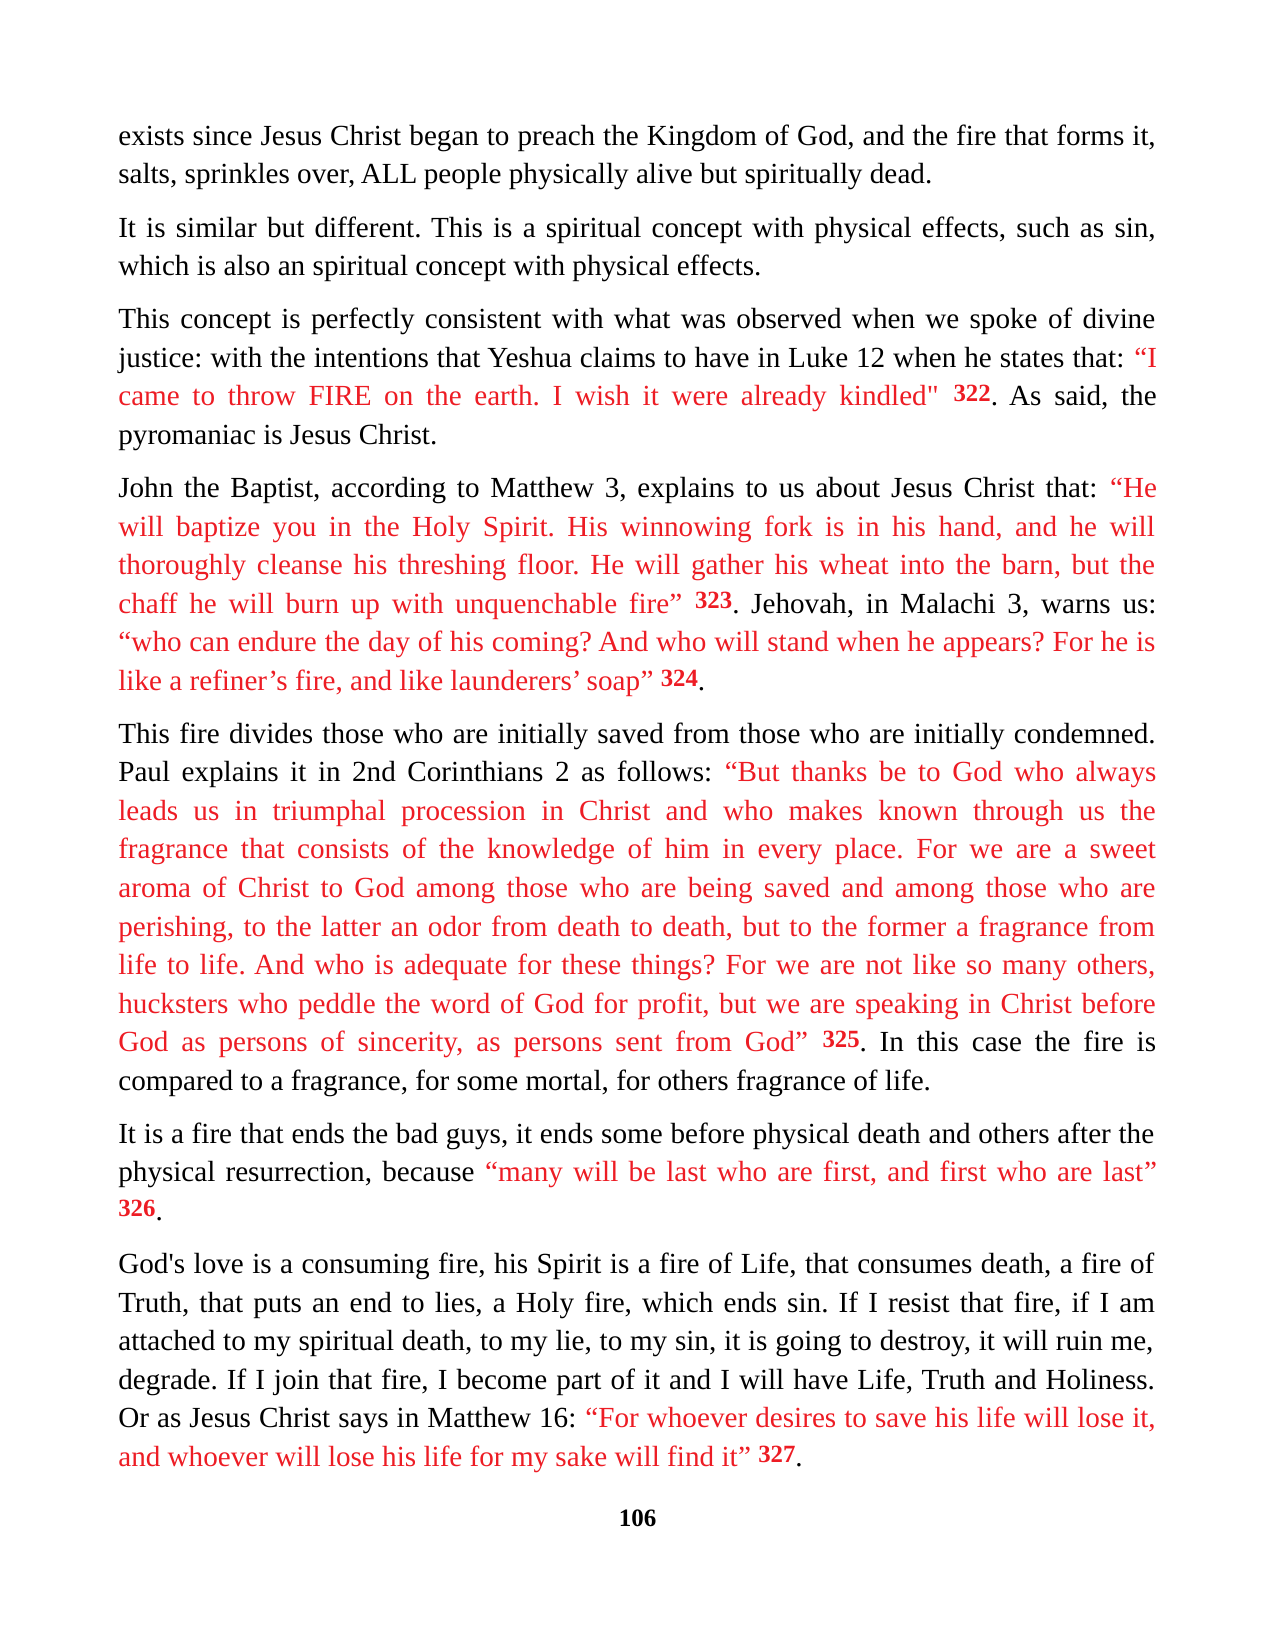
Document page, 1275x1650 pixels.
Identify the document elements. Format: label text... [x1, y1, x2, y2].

text It is a fire that ends the bad guys, it ends some before physical death and others after the physical resurrection, because “many will be last who are first, and first who are last” . [118, 1116, 1157, 1227]
text God's love is a consuming fire, his Spirit is a fire of Life, that consumes death, a fire of Truth, that puts an end to lies, a Holy fire, which ends sin. If I resist that fire, if I am attached to my spiritual death, to my lie, to my sin, it is going to destroy, it will ruin me, degrade. If I join that fire, I become part of it and I will have Life, Truth and Holiness. Or as Jesus Christ says in Matthew 16: “For whoever desires to save his life will lose it, and whoever will lose his life for my sake will find it” . [118, 1246, 1157, 1472]
text This concept is perfectly consistent with what was observed when we spoke of divine justice: with the intentions that Yeshua claims to have in Luke 12 when he states that: “I came to throw FIRE on the earth. I wish it were already kindled" . As said, the pyromaniac is Jesus Christ. [118, 301, 1157, 451]
text It is similar but different. This is a spiritual concept with physical effects, such as sin, which is also an spiritual concept with physical effects. [118, 210, 1157, 282]
text John the Baptist, according to Matthew 3, explains to us about Jesus Christ that: “He will baptize you in the Holy Spirit. His winnowing fork is in his hand, and he will thoroughly cleanse his threshing floor. He will gather his wheat into the barn, but the chaff he will burn up with unquenchable fire” . Jehovah, in Malachi 3, warns us: “who can endure the day of his coming? And who will stand when he appears? For he is like a refiner’s fire, and like launderers’ soap” . [118, 470, 1157, 696]
text exists since Jesus Christ began to preach the Kingdom of God, and the fire that forms it, salts, sprinkles over, ALL people physically alive but spiritually dead. [118, 118, 1157, 190]
text This fire divides those who are initially saved from those who are initially condemned. Paul explains it in 2nd Corinthians 2 as follows: “But thanks be to God who always leads us in triumphal procession in Christ and who makes known through us the fragrance that consists of the knowledge of him in every place. For we are a sweet aroma of Christ to God among those who are being saved and among those who are perishing, to the latter an odor from death to death, but to the former a fragrance from life to life. And who is adequate for these things? For we are not like so many others, hucksters who peddle the word of God for profit, but we are speaking in Christ before God as persons of sincerity, as persons sent from God” . In this case the fire is compared to a fragrance, for some mortal, for others fragrance of life. [118, 716, 1157, 1096]
